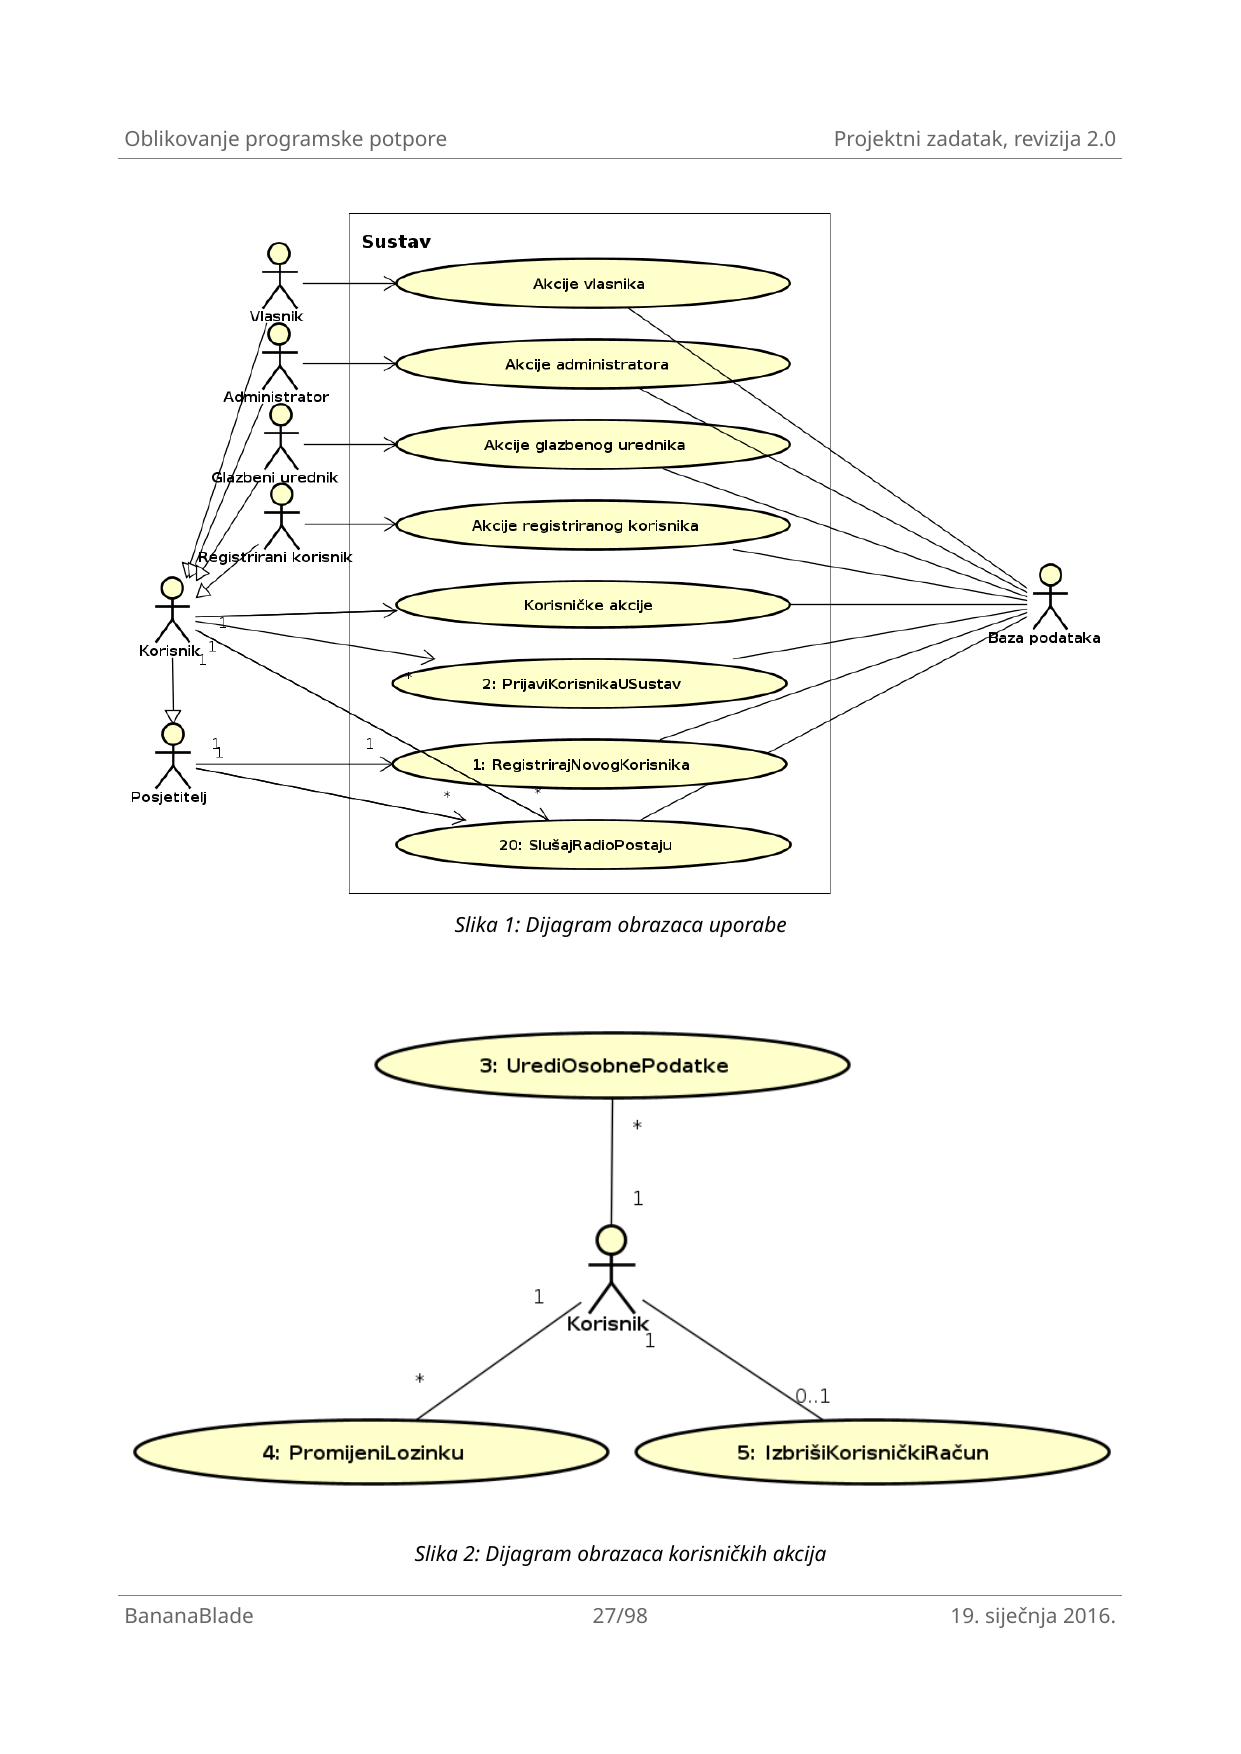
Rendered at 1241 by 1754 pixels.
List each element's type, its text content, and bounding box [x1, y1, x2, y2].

text [120, 1006, 1124, 1018]
text Slika 1: Dijagram obrazaca uporabe [120, 905, 1124, 939]
text Slika 2: Dijagram obrazaca korisničkih akcija [120, 1500, 1124, 1568]
picture [119, 1018, 1124, 1500]
picture [119, 202, 1124, 905]
